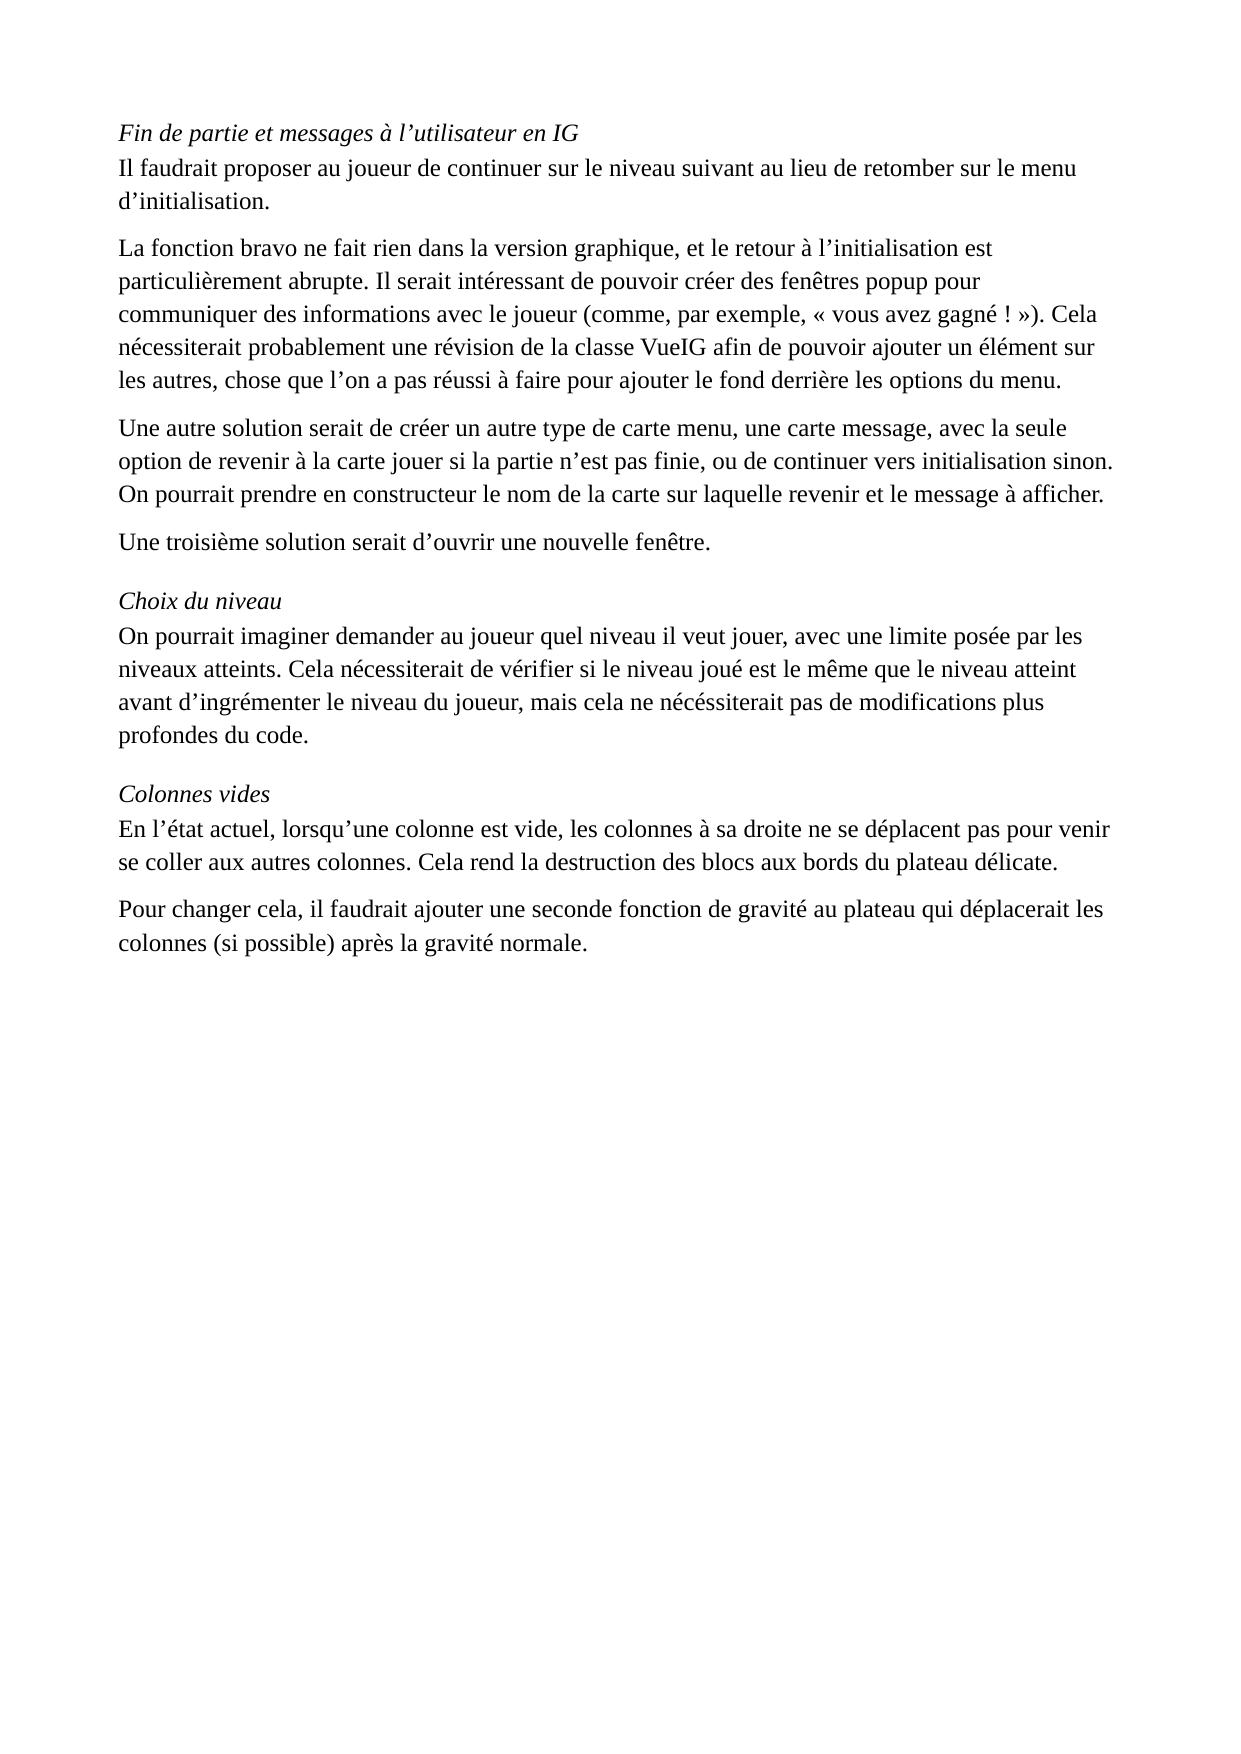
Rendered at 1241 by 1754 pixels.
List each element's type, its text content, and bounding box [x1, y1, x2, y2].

text On pourrait imaginer demander au joueur quel niveau il veut jouer, avec une limite posée par les niveaux atteints. Cela nécessiterait de vérifier si le niveau joué est le même que le niveau atteint avant d’ingrémenter le niveau du joueur, mais cela ne nécéssiterait pas de modifications plus profondes du code. [118, 621, 1122, 749]
subtitle Colonnes vides [118, 779, 1122, 808]
text Une autre solution serait de créer un autre type de carte menu, une carte message, avec la seule option de revenir à la carte jouer si la partie n’est pas finie, ou de continuer vers initialisation sinon. On pourrait prendre en constructeur le nom de la carte sur laquelle revenir et le message à afficher. [118, 413, 1122, 508]
text La fonction bravo ne fait rien dans la version graphique, et le retour à l’initialisation est particulièrement abrupte. Il serait intéressant de pouvoir créer des fenêtres popup pour communiquer des informations avec le joueur (comme, par exemple, « vous avez gagné ! »). Cela nécessiterait probablement une révision de la classe VueIG afin de pouvoir ajouter un élément sur les autres, chose que l’on a pas réussi à faire pour ajouter le fond derrière les options du menu. [118, 233, 1122, 394]
text Une troisième solution serait d’ouvrir une nouvelle fenêtre. [118, 527, 1122, 556]
subtitle Choix du niveau [118, 586, 1122, 615]
text Il faudrait proposer au joueur de continuer sur le niveau suivant au lieu de retomber sur le menu d’initialisation. [118, 153, 1122, 214]
text En l’état actuel, lorsqu’une colonne est vide, les colonnes à sa droite ne se déplacent pas pour venir se coller aux autres colonnes. Cela rend la destruction des blocs aux bords du plateau délicate. [118, 814, 1122, 876]
subtitle Fin de partie et messages à l’utilisateur en IG [118, 118, 1122, 147]
text Pour changer cela, il faudrait ajouter une seconde fonction de gravité au plateau qui déplacerait les colonnes (si possible) après la gravité normale. [118, 894, 1122, 956]
